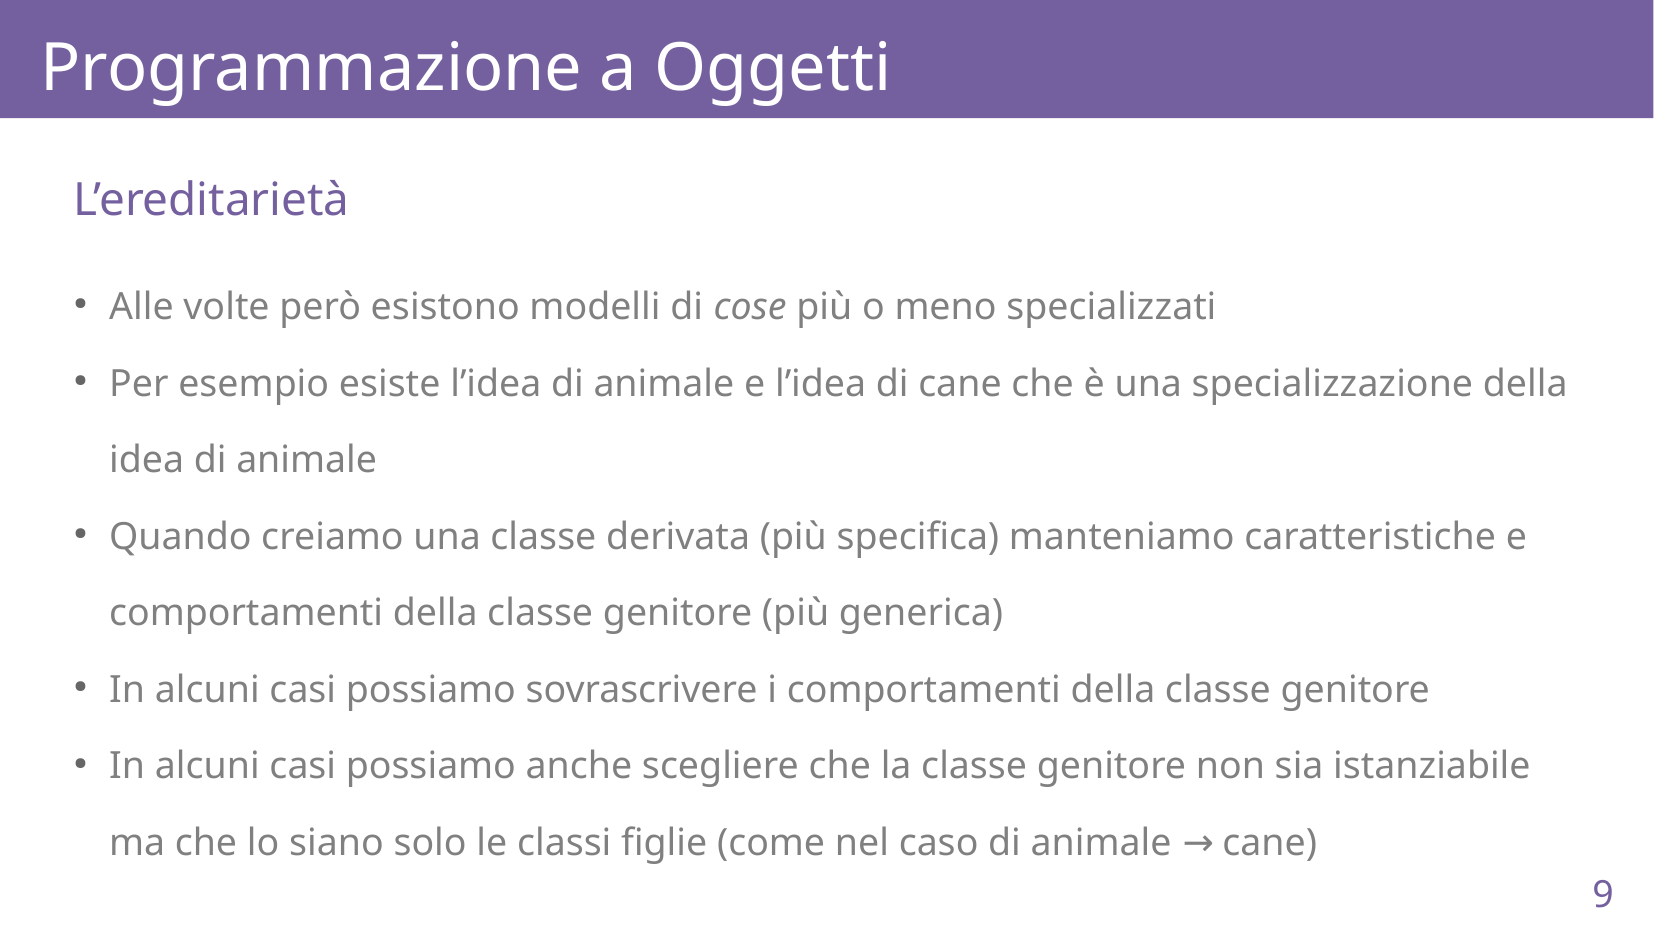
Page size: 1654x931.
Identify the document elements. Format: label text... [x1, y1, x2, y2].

text_box [0, 0, 1654, 119]
text_box [1510, 860, 1654, 931]
text_box L’ereditarietà [59, 158, 1107, 229]
text_box Programmazione a Oggetti [25, 11, 942, 107]
text_box Alle volte però esistono modelli di cose più o meno specializzati Per esempio esiste l’idea di animale e l’idea di cane che è una specializzazione della idea di animale Quando creiamo una classe derivata (più specifica) manteniamo caratteristiche e comportamenti della classe genitore (più generica) In alcuni casi possiamo sovrascrivere i comportamenti della classe genitore In alcuni casi possiamo anche scegliere che la classe genitore non sia istanziabile ma che lo siano solo le classi figlie (come nel caso di animale → cane) [59, 246, 1599, 802]
